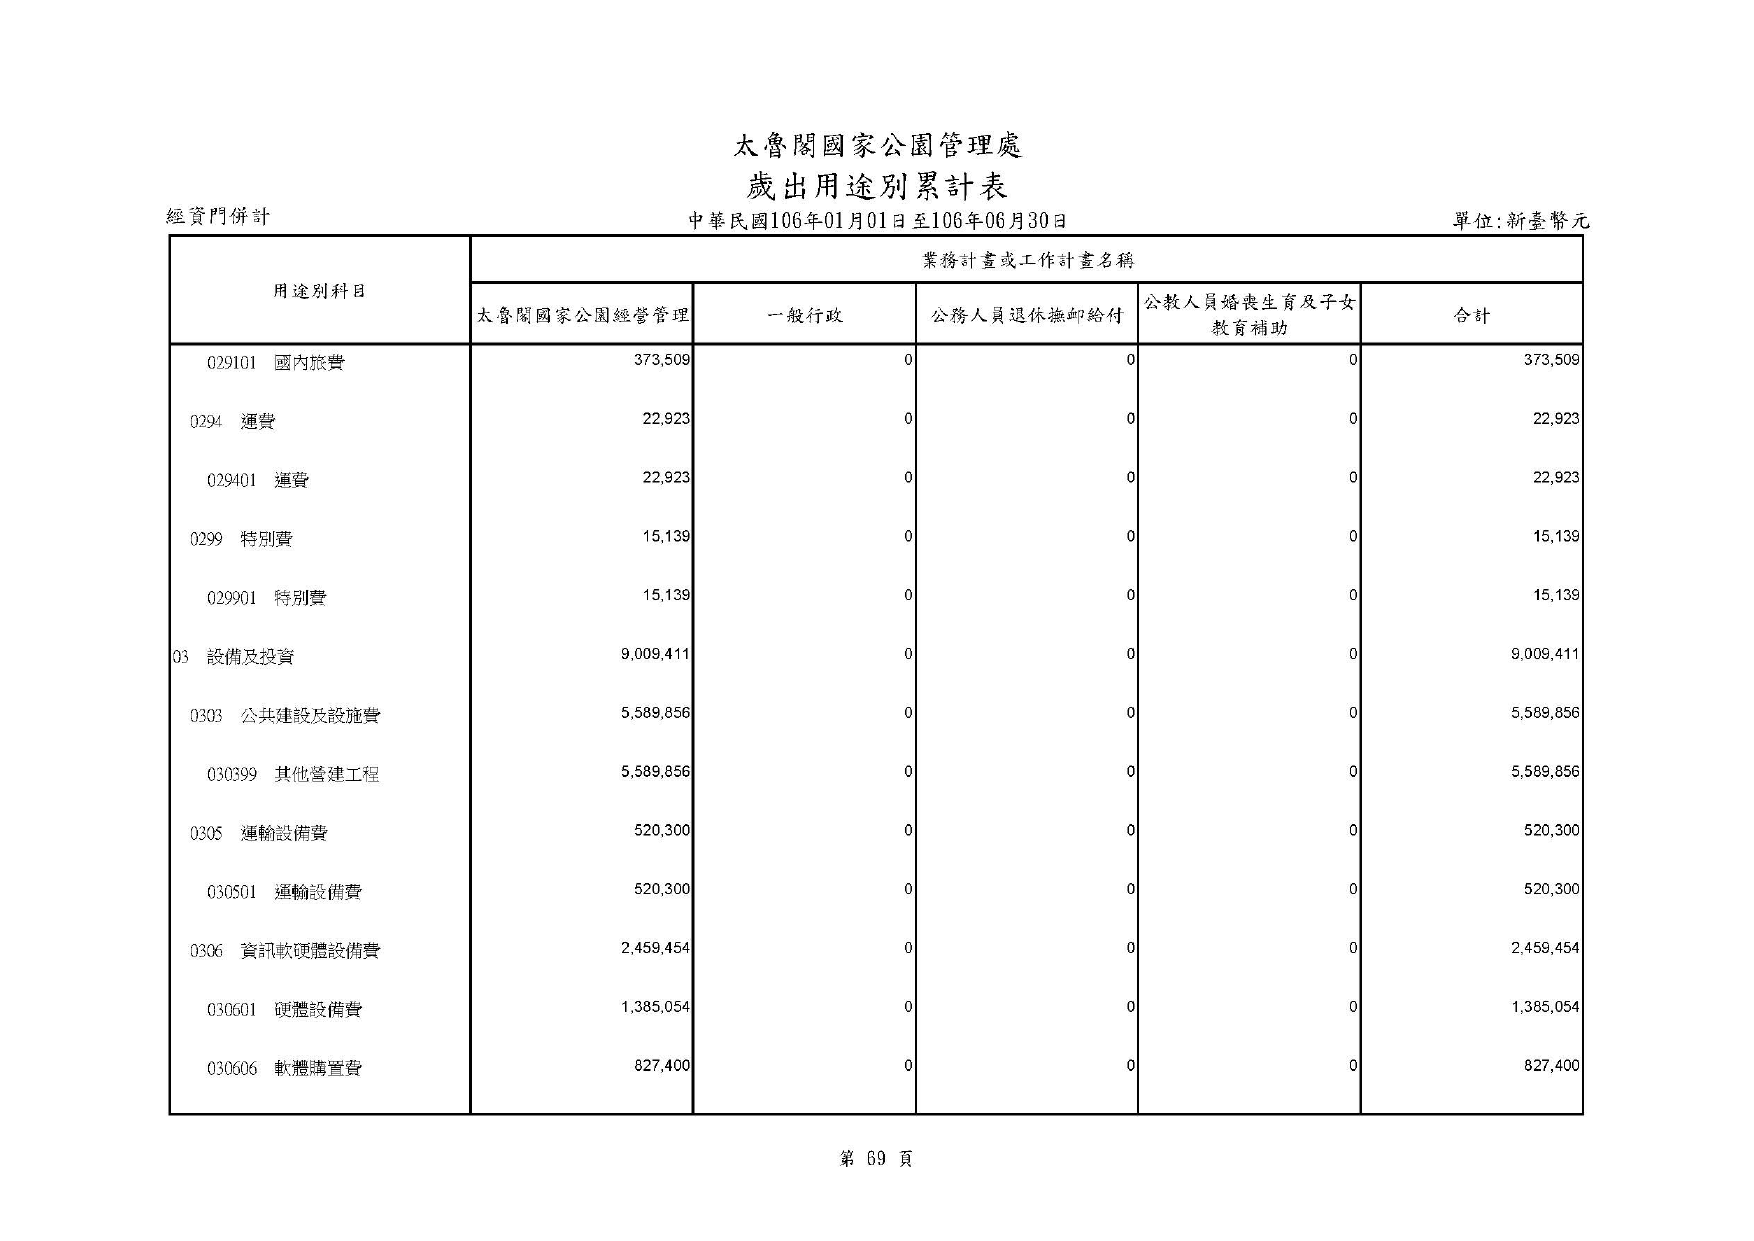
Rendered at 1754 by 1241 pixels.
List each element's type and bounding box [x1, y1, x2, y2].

picture [59, 59, 1695, 1216]
